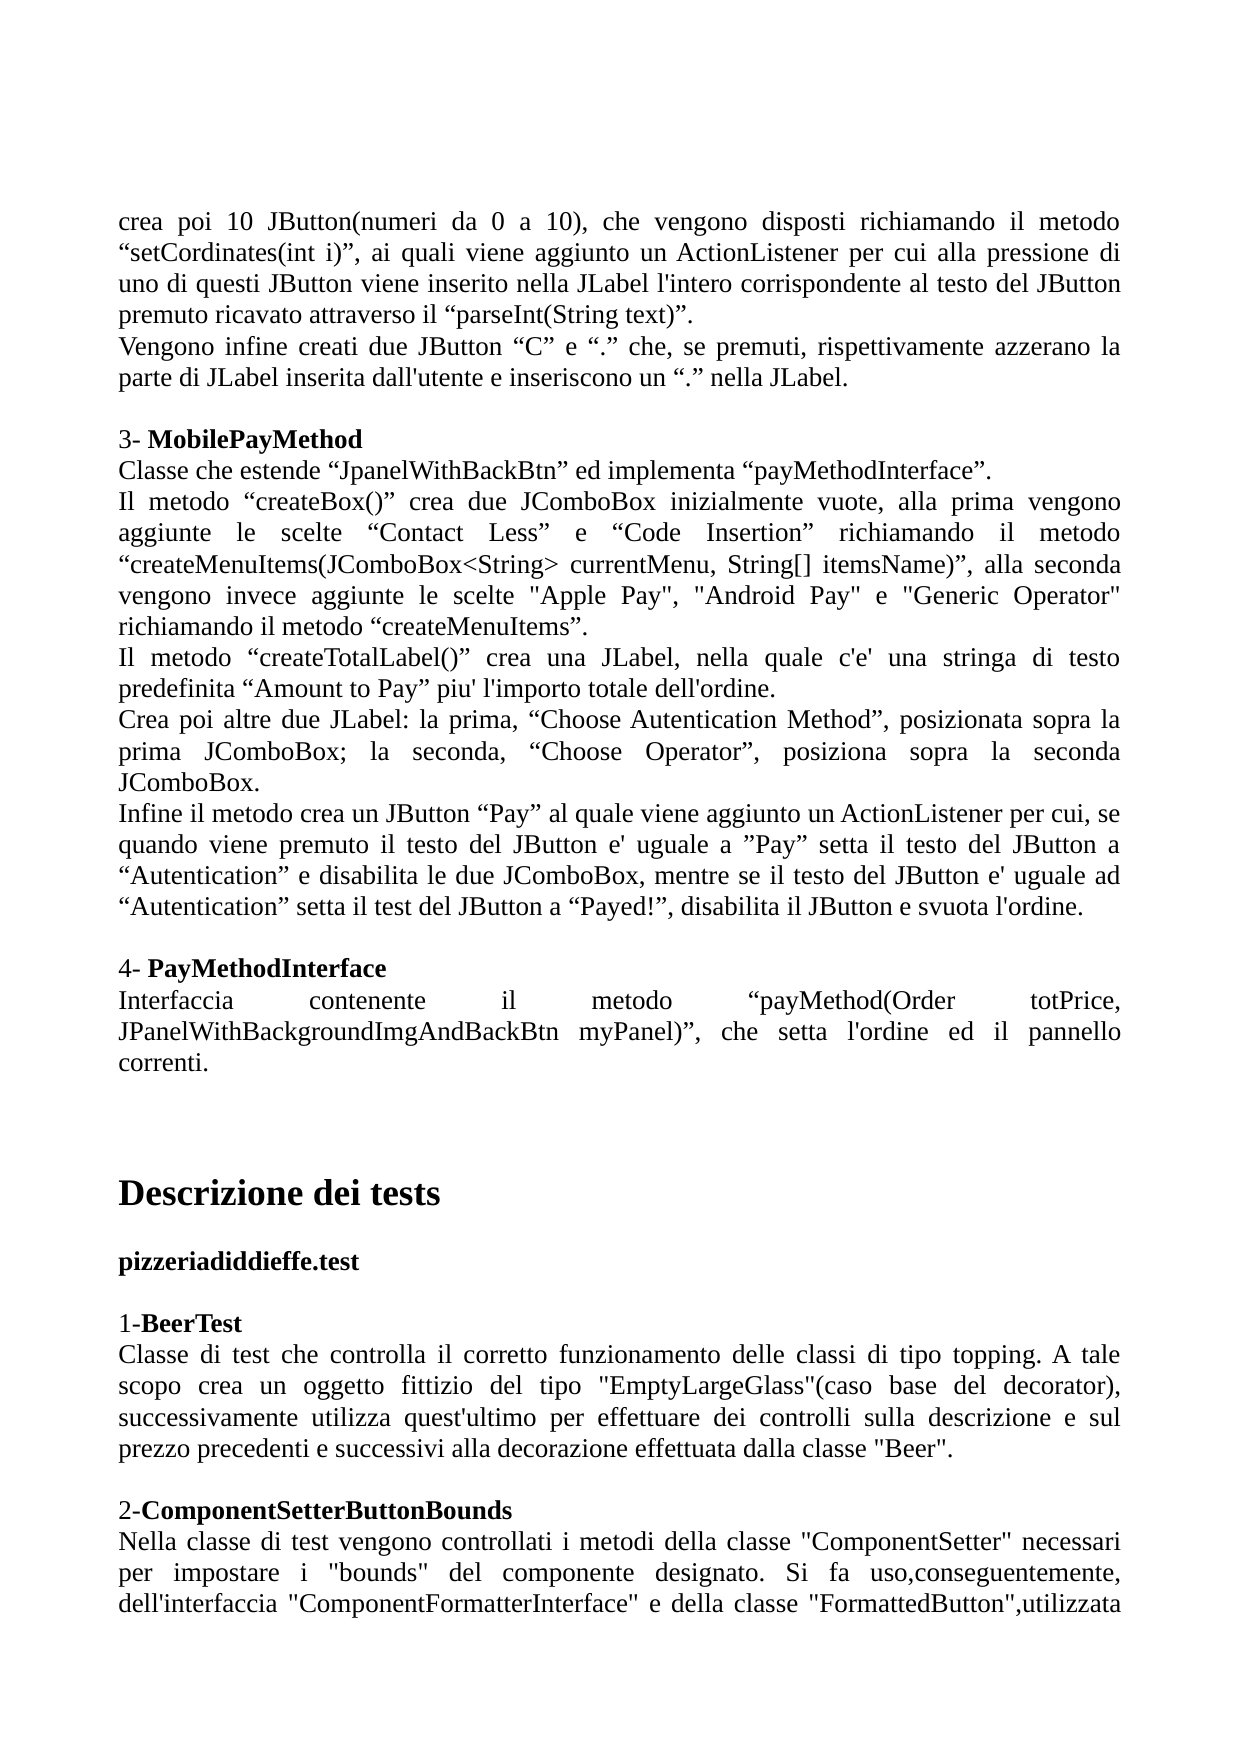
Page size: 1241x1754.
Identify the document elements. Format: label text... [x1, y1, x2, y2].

text 2-ComponentSetterButtonBounds [118, 1494, 1122, 1525]
text Classe di test che controlla il corretto funzionamento delle classi di tipo topping. A tale scopo crea un oggetto fittizio del tipo "EmptyLargeGlass"(caso base del decorator), successivamente utilizza quest'ultimo per effettuare dei controlli sulla descrizione e sul prezzo precedenti e successivi alla decorazione effettuata dalla classe "Beer". [118, 1338, 1122, 1463]
text Infine il metodo crea un JButton “Pay” al quale viene aggiunto un ActionListener per cui, se quando viene premuto il testo del JButton e' uguale a ”Pay” setta il testo del JButton a “Autentication” e disabilita le due JComboBox, mentre se il testo del JButton e' uguale ad “Autentication” setta il test del JButton a “Payed!”, disabilita il JButton e svuota l'ordine. [118, 797, 1122, 921]
text Classe che estende “JpanelWithBackBtn” ed implementa “payMethodInterface”. [118, 454, 1122, 485]
text Il metodo “createTotalLabel()” crea una JLabel, nella quale c'e' una stringa di testo predefinita “Amount to Pay” piu' l'importo totale dell'ordine. [118, 641, 1122, 703]
text pizzeriadiddieffe.test [118, 1245, 1122, 1276]
text 1-BeerTest [118, 1307, 1122, 1338]
text crea poi 10 JButton(numeri da 0 a 10), che vengono disposti richiamando il metodo “setCordinates(int i)”, ai quali viene aggiunto un ActionListener per cui alla pressione di uno di questi JButton viene inserito nella JLabel l'intero corrispondente al testo del JButton premuto ricavato attraverso il “parseInt(String text)”. [118, 205, 1122, 330]
text Descrizione dei tests [118, 1171, 1122, 1214]
text Interfaccia contenente il metodo “payMethod(Order totPrice, JPanelWithBackgroundImgAndBackBtn myPanel)”, che setta l'ordine ed il pannello correnti. [118, 984, 1122, 1077]
text Nella classe di test vengono controllati i metodi della classe "ComponentSetter" necessari per impostare i "bounds" del componente designato. Si fa uso,conseguentemente, dell'interfaccia "ComponentFormatterInterface" e della classe "FormattedButton",utilizzata [118, 1525, 1122, 1619]
text Crea poi altre due JLabel: la prima, “Choose Autentication Method”, posizionata sopra la prima JComboBox; la seconda, “Choose Operator”, posiziona sopra la seconda JComboBox. [118, 703, 1122, 797]
text 3- MobilePayMethod [118, 423, 1122, 454]
text 4- PayMethodInterface [118, 953, 1122, 984]
text Il metodo “createBox()” crea due JComboBox inizialmente vuote, alla prima vengono aggiunte le scelte “Contact Less” e “Code Insertion” richiamando il metodo “createMenuItems(JComboBox<String> currentMenu, String[] itemsName)”, alla seconda vengono invece aggiunte le scelte "Apple Pay", "Android Pay" e "Generic Operator" richiamando il metodo “createMenuItems”. [118, 485, 1122, 641]
text Vengono infine creati due JButton “C” e “.” che, se premuti, rispettivamente azzerano la parte di JLabel inserita dall'utente e inseriscono un “.” nella JLabel. [118, 330, 1122, 392]
